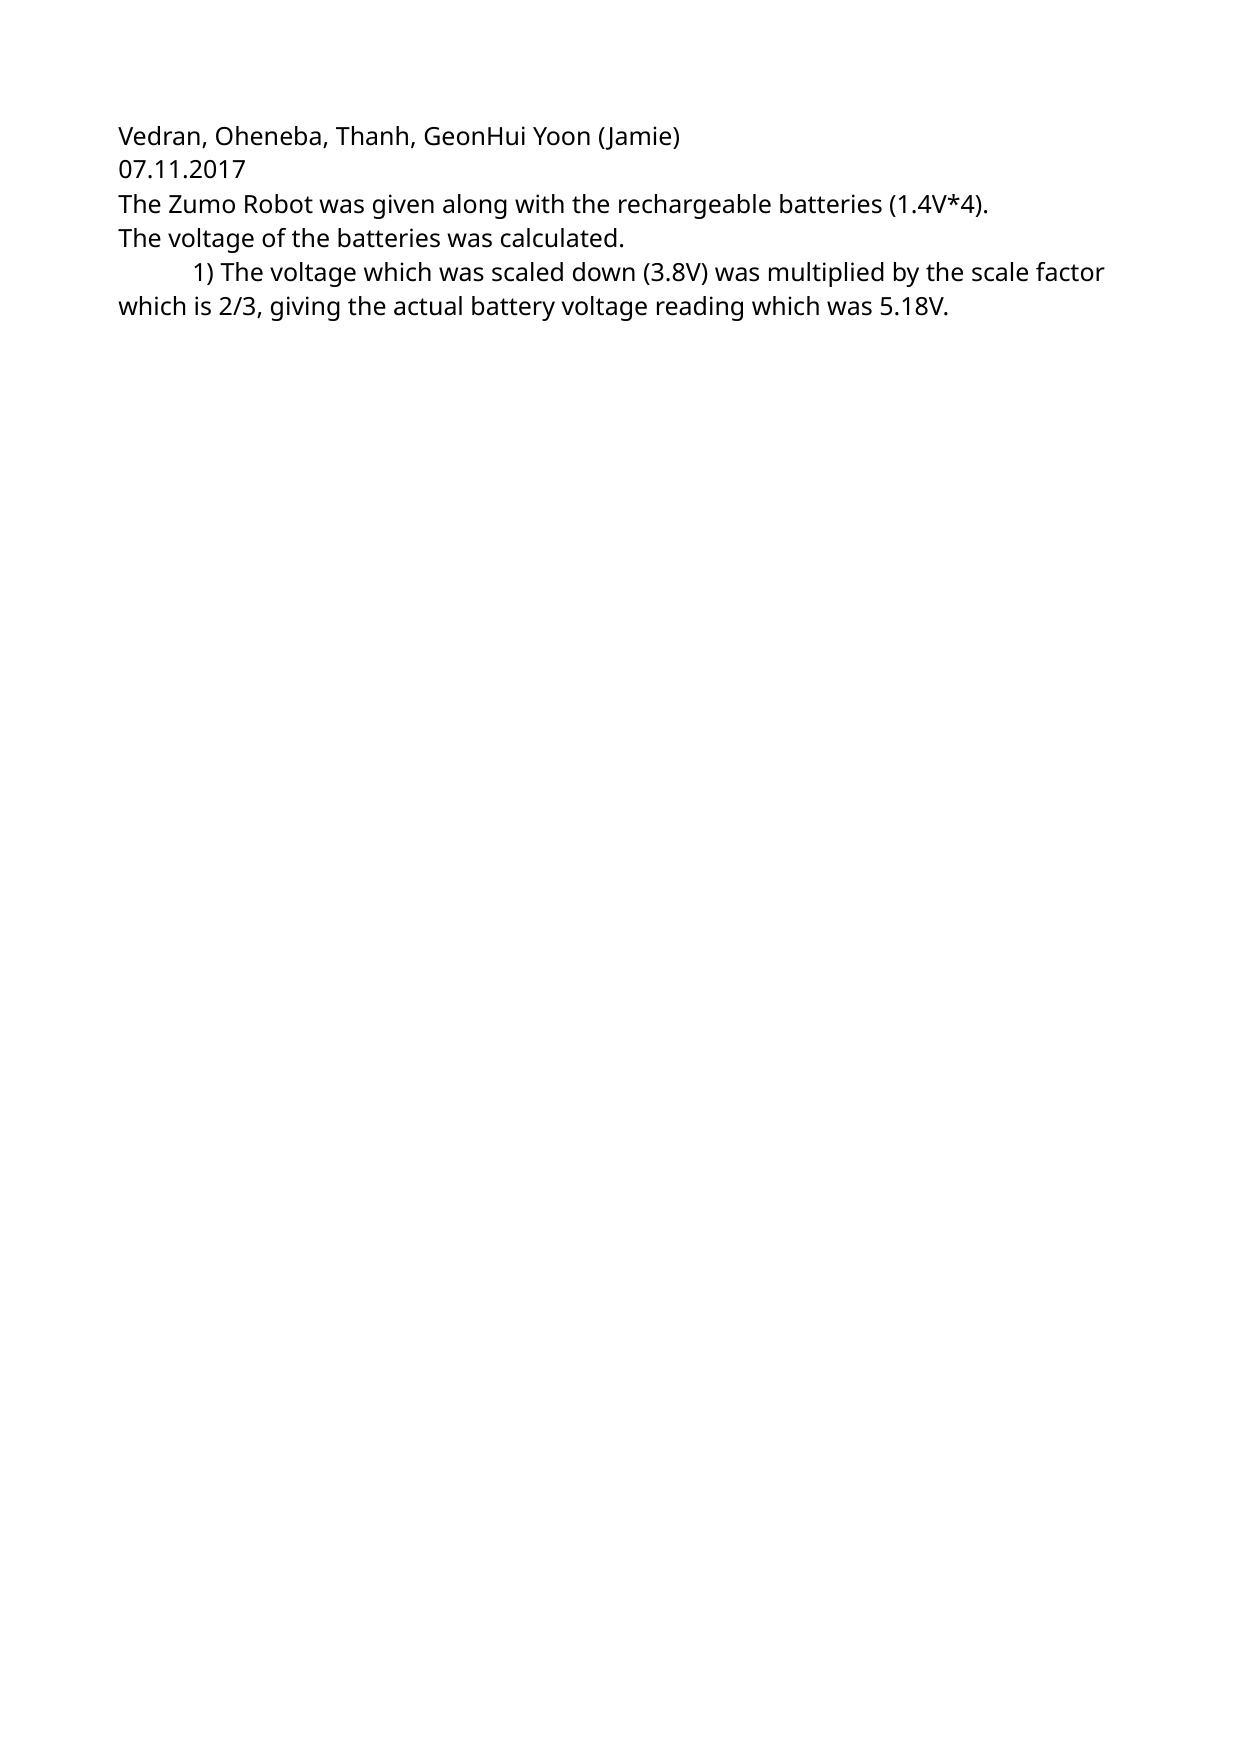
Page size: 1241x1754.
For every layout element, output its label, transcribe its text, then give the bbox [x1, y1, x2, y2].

text 07.11.2017 [118, 152, 1122, 186]
text The Zumo Robot was given along with the rechargeable batteries (1.4V*4). [118, 186, 1122, 220]
text Vedran, Oheneba, Thanh, GeonHui Yoon (Jamie) [118, 118, 1122, 152]
text The voltage of the batteries was calculated. [118, 220, 1122, 254]
text 1) The voltage which was scaled down (3.8V) was multiplied by the scale factor which is 2/3, giving the actual battery voltage reading which was 5.18V. [118, 254, 1122, 322]
